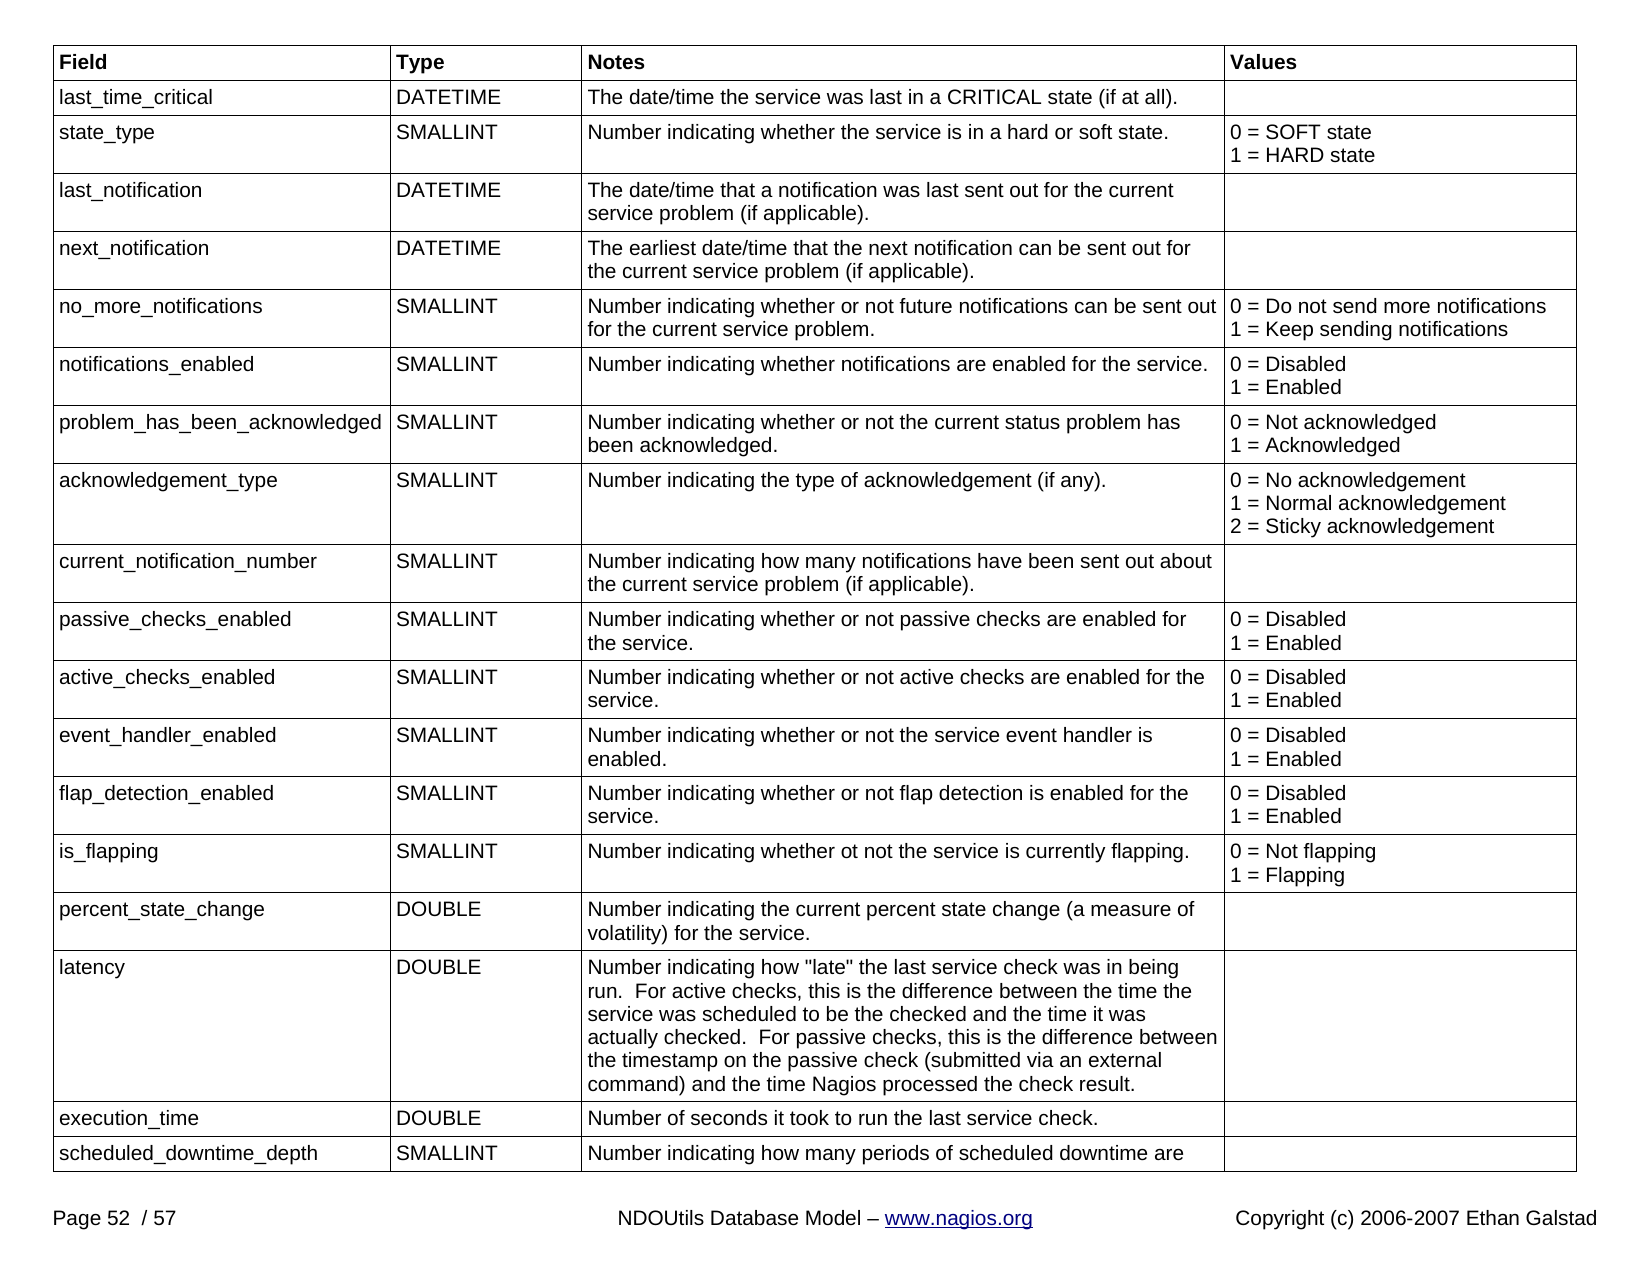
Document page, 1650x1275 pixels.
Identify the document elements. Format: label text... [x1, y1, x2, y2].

table_cell SMALLINT [391, 777, 581, 834]
table_cell [1225, 81, 1576, 115]
table_cell SMALLINT [391, 406, 581, 463]
table_cell Number indicating whether or not the current status problem has been acknowledged. [582, 406, 1224, 463]
table_cell Number indicating whether the service is in a hard or soft state. [582, 116, 1224, 173]
table_cell Number indicating whether or not future notifications can be sent out for the current service problem. [582, 290, 1224, 347]
table_cell 0 = Disabled 1 = Enabled [1225, 719, 1576, 776]
table_cell Number of seconds it took to run the last service check. [582, 1102, 1224, 1136]
table_cell SMALLINT [391, 545, 581, 602]
table_cell passive_checks_enabled [54, 603, 390, 660]
table_cell last_time_critical [54, 81, 390, 115]
table_cell 0 = SOFT state 1 = HARD state [1225, 116, 1576, 173]
table_cell Number indicating whether or not passive checks are enabled for the service. [582, 603, 1224, 660]
table_cell 0 = Do not send more notifications 1 = Keep sending notifications [1225, 290, 1576, 347]
table_cell DOUBLE [391, 1102, 581, 1136]
table_cell next_notification [54, 232, 390, 289]
table_cell Number indicating the type of acknowledgement (if any). [582, 464, 1224, 544]
table_header Type [391, 46, 581, 80]
table_cell 0 = Not flapping 1 = Flapping [1225, 835, 1576, 892]
table_header Notes [582, 46, 1224, 80]
table_cell DATETIME [391, 174, 581, 231]
table_cell last_notification [54, 174, 390, 231]
table_cell Number indicating whether or not flap detection is enabled for the service. [582, 777, 1224, 834]
table_cell The date/time the service was last in a CRITICAL state (if at all). [582, 81, 1224, 115]
table_cell Number indicating whether notifications are enabled for the service. [582, 348, 1224, 405]
table_cell Number indicating whether or not active checks are enabled for the service. [582, 661, 1224, 718]
table_cell SMALLINT [391, 719, 581, 776]
table_header Field [54, 46, 390, 80]
table_cell scheduled_downtime_depth [54, 1137, 390, 1171]
table_cell DOUBLE [391, 893, 581, 950]
table_cell Number indicating the current percent state change (a measure of volatility) for the service. [582, 893, 1224, 950]
table_cell DATETIME [391, 232, 581, 289]
table_cell DOUBLE [391, 951, 581, 1101]
table_cell active_checks_enabled [54, 661, 390, 718]
table_cell is_flapping [54, 835, 390, 892]
table_cell The earliest date/time that the next notification can be sent out for the current service problem (if applicable). [582, 232, 1224, 289]
table_cell DATETIME [391, 81, 581, 115]
table_cell no_more_notifications [54, 290, 390, 347]
table_cell [1225, 1102, 1576, 1136]
table_cell problem_has_been_acknowledged [54, 406, 390, 463]
table_cell SMALLINT [391, 661, 581, 718]
table_cell current_notification_number [54, 545, 390, 602]
table_cell SMALLINT [391, 835, 581, 892]
table_cell latency [54, 951, 390, 1101]
table_cell SMALLINT [391, 1137, 581, 1171]
table_cell 0 = No acknowledgement 1 = Normal acknowledgement 2 = Sticky acknowledgement [1225, 464, 1576, 544]
table_cell [1225, 545, 1576, 602]
table_cell [1225, 893, 1576, 950]
table_cell execution_time [54, 1102, 390, 1136]
table_cell 0 = Disabled 1 = Enabled [1225, 777, 1576, 834]
table_cell Number indicating whether or not the service event handler is enabled. [582, 719, 1224, 776]
table_cell event_handler_enabled [54, 719, 390, 776]
table_cell SMALLINT [391, 603, 581, 660]
table_cell SMALLINT [391, 290, 581, 347]
table_cell [1225, 1137, 1576, 1171]
table_header Values [1225, 46, 1576, 80]
table_cell 0 = Disabled 1 = Enabled [1225, 348, 1576, 405]
table_cell 0 = Disabled 1 = Enabled [1225, 603, 1576, 660]
table_cell [1225, 232, 1576, 289]
table_cell Number indicating how many notifications have been sent out about the current service problem (if applicable). [582, 545, 1224, 602]
table_cell SMALLINT [391, 116, 581, 173]
table_cell Number indicating whether ot not the service is currently flapping. [582, 835, 1224, 892]
table_cell [1225, 174, 1576, 231]
table_cell state_type [54, 116, 390, 173]
table_cell The date/time that a notification was last sent out for the current service problem (if applicable). [582, 174, 1224, 231]
table_cell 0 = Disabled 1 = Enabled [1225, 661, 1576, 718]
table_cell 0 = Not acknowledged 1 = Acknowledged [1225, 406, 1576, 463]
table_cell [1225, 951, 1576, 1101]
table_cell notifications_enabled [54, 348, 390, 405]
table_cell SMALLINT [391, 348, 581, 405]
table_cell acknowledgement_type [54, 464, 390, 544]
table_cell SMALLINT [391, 464, 581, 544]
table_cell flap_detection_enabled [54, 777, 390, 834]
table_cell percent_state_change [54, 893, 390, 950]
table_cell Number indicating how many periods of scheduled downtime are [582, 1137, 1224, 1171]
table_cell Number indicating how "late" the last service check was in being run. For active checks, this is the difference between the time the service was scheduled to be the checked and the time it was actually checked. For passive checks, this is the difference between the timestamp on the passive check (submitted via an external command) and the time Nagios processed the check result. [582, 951, 1224, 1101]
